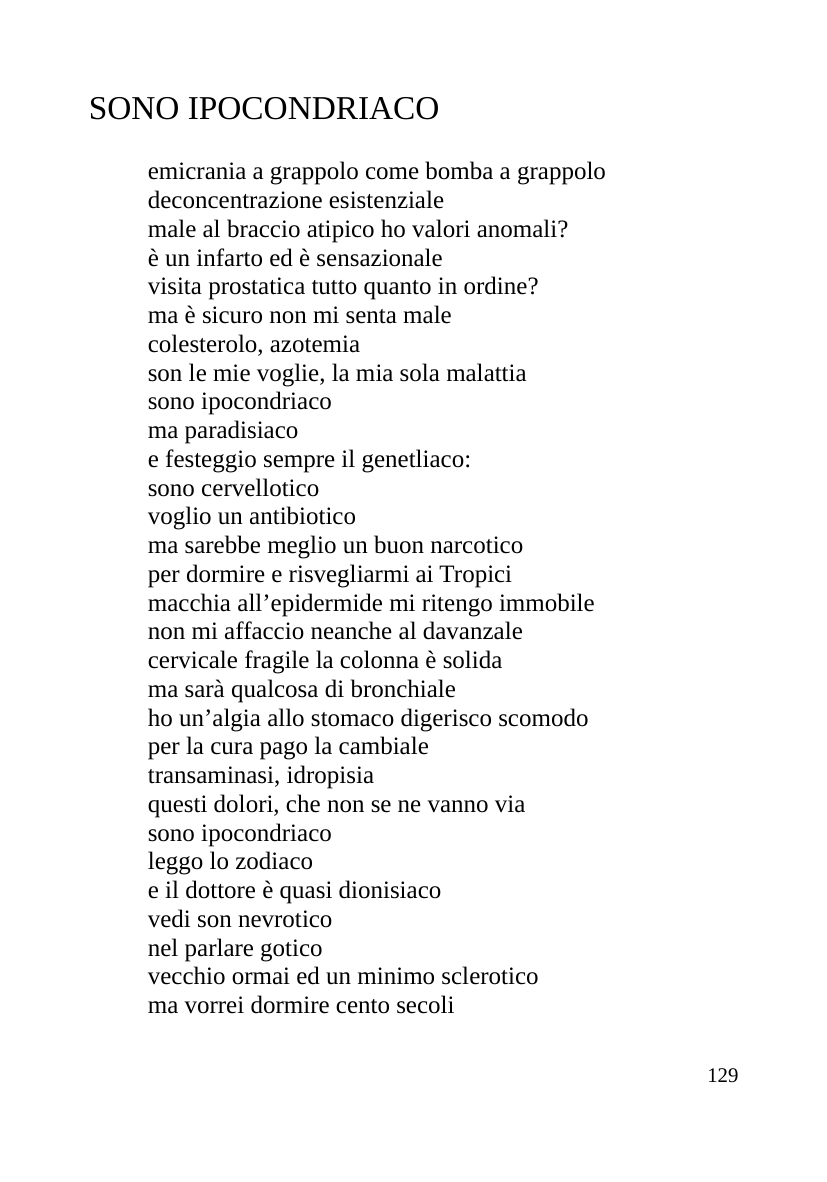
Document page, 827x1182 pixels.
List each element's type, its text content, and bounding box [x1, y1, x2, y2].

text questi dolori, che non se ne vanno via [148, 789, 738, 818]
text sono ipocondriaco [148, 818, 738, 846]
text ho un’algia allo stomaco digerisco scomodo [148, 703, 738, 731]
text per la cura pago la cambiale [148, 731, 738, 760]
text ma paradisiaco [148, 415, 738, 444]
text ma sarà qualcosa di bronchiale [148, 674, 738, 703]
text e festeggio sempre il genetliaco: [148, 444, 738, 473]
text voglio un antibiotico [148, 501, 738, 530]
text male al braccio atipico ho valori anomali? [148, 214, 738, 243]
text son le mie voglie, la mia sola malattia [148, 358, 738, 386]
text vedi son nevrotico [148, 904, 738, 933]
text transaminasi, idropisia [148, 760, 738, 789]
text colesterolo, azotemia [148, 329, 738, 358]
text ma è sicuro non mi senta male [148, 300, 738, 329]
text emicrania a grappolo come bomba a grappolo [148, 156, 738, 185]
text e il dottore è quasi dionisiaco [148, 875, 738, 904]
text ma vorrei dormire cento secoli [148, 990, 738, 1019]
text visita prostatica tutto quanto in ordine? [148, 271, 738, 300]
text ma sarebbe meglio un buon narcotico [148, 530, 738, 559]
text nel parlare gotico [148, 933, 738, 961]
text cervicale fragile la colonna è solida [148, 645, 738, 674]
text leggo lo zodiaco [148, 846, 738, 875]
text SONO IPOCONDRIACO [88, 88, 738, 127]
text macchia all’epidermide mi ritengo immobile [148, 588, 738, 616]
text per dormire e risvegliarmi ai Tropici [148, 559, 738, 588]
text deconcentrazione esistenziale [148, 185, 738, 214]
text vecchio ormai ed un minimo sclerotico [148, 961, 738, 990]
text sono cervellotico [148, 473, 738, 501]
text non mi affaccio neanche al davanzale [148, 616, 738, 645]
text è un infarto ed è sensazionale [148, 243, 738, 271]
text sono ipocondriaco [148, 386, 738, 415]
